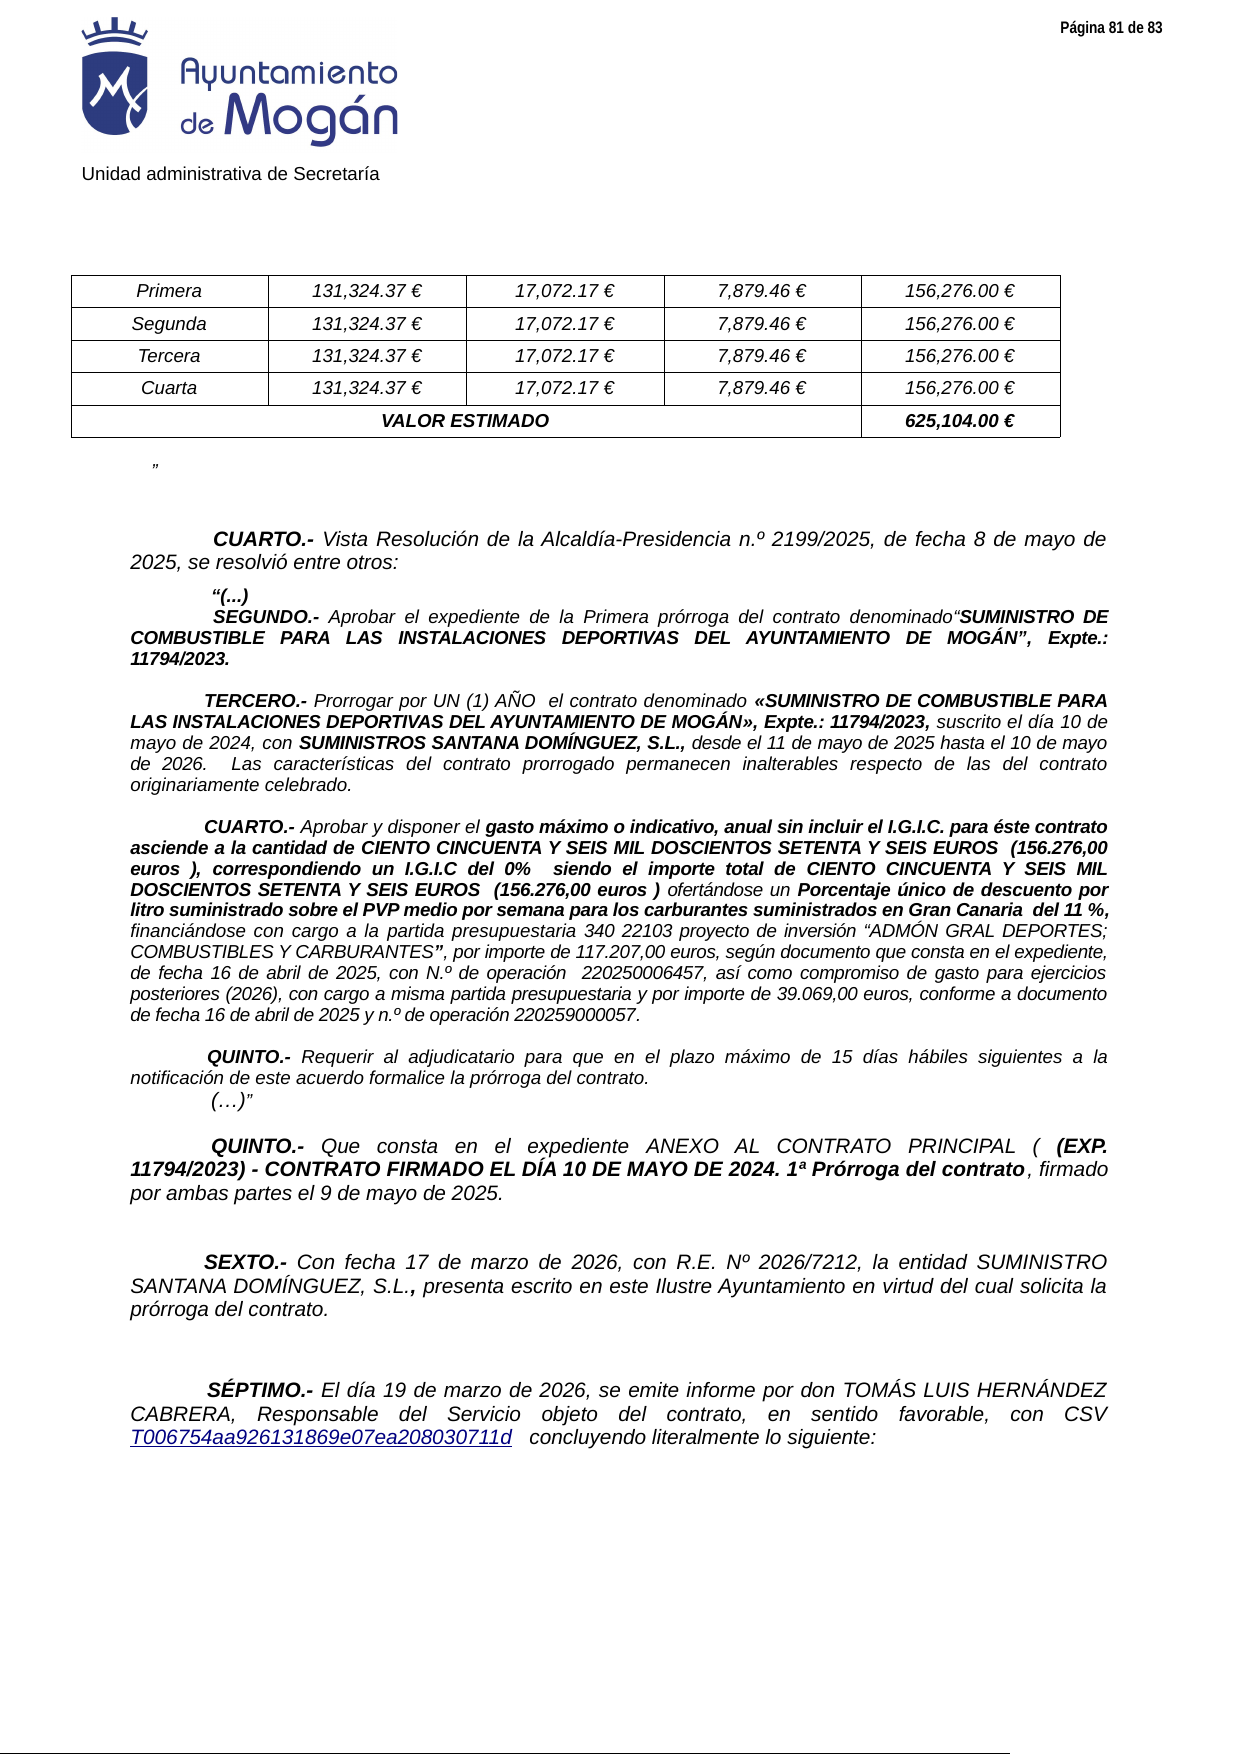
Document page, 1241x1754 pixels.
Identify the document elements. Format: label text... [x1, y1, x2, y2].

text (…)” [130, 1088, 1110, 1112]
table_cell 7.879,46 € [665, 341, 861, 372]
table_cell Primera [72, 276, 268, 307]
table_cell 131.324,37 € [269, 373, 466, 404]
table_cell 17.072,17 € [467, 341, 664, 372]
table_cell 17.072,17 € [467, 308, 664, 340]
table_cell 7.879,46 € [665, 373, 861, 404]
text SÉPTIMO.- El día 19 de marzo de 2026, se emite informe por don TOMÁS LUIS HERNÁNDEZ CABRERA, Responsable del Servicio objeto del contrato, en sentido favorable, con CSV T006754aa926131869e07ea208030711d concluyendo literalmente lo siguiente: [130, 1379, 1110, 1448]
table_cell Segunda [72, 308, 268, 340]
table_cell 17.072,17 € [467, 373, 664, 404]
table_cell 156.276,00 € [862, 308, 1060, 340]
table_cell 156.276,00 € [862, 276, 1060, 307]
table_cell Tercera [72, 341, 268, 372]
text SEXTO.- Con fecha 17 de marzo de 2026, con R.E. Nº 2026/7212, la entidad SUMINISTRO SANTANA DOMÍNGUEZ, S.L., presenta escrito en este Ilustre Ayuntamiento en virtud del cual solicita la prórroga del contrato. [130, 1251, 1110, 1321]
table_cell 625.104,00 € [862, 406, 1060, 437]
table_cell 156.276,00 € [862, 373, 1060, 404]
table_cell 7.879,46 € [665, 308, 861, 340]
table_cell 17.072,17 € [467, 276, 664, 307]
table_cell 131.324,37 € [269, 341, 466, 372]
text QUINTO.- Que consta en el expediente ANEXO AL CONTRATO PRINCIPAL ( (EXP. 11794/2023) - CONTRATO FIRMADO EL DÍA 10 DE MAYO DE 2024. 1ª Prórroga del contrato, firmado por ambas partes el 9 de mayo de 2025. [130, 1135, 1110, 1204]
table_cell VALOR ESTIMADO [72, 406, 861, 437]
text ” [71, 460, 1171, 481]
text SEGUNDO.- Aprobar el expediente de la Primera prórroga del contrato denominado“SUMINISTRO DE COMBUSTIBLE PARA LAS INSTALACIONES DEPORTIVAS DEL AYUNTAMIENTO DE MOGÁN”, Expte.: 11794/2023. [130, 607, 1110, 669]
table_cell Cuarta [72, 373, 268, 404]
table_cell 131.324,37 € [269, 276, 466, 307]
text CUARTO.- Aprobar y disponer el gasto máximo o indicativo, anual sin incluir el I.G.I.C. para éste contrato asciende a la cantidad de CIENTO CINCUENTA Y SEIS MIL DOSCIENTOS SETENTA Y SEIS EUROS (156.276,00 euros ), correspondiendo un I.G.I.C del 0% siendo el importe total de CIENTO CINCUENTA Y SEIS MIL DOSCIENTOS SETENTA Y SEIS EUROS (156.276,00 euros ) ofertándose un Porcentaje único de descuento por litro suministrado sobre el PVP medio por semana para los carburantes suministrados en Gran Canaria del 11 %, financiándose con cargo a la partida presupuestaria 340 22103 proyecto de inversión “ADMÓN GRAL DEPORTES; COMBUSTIBLES Y CARBURANTES”, por importe de 117.207,00 euros, según documento que consta en el expediente, de fecha 16 de abril de 2025, con N.º de operación 220250006457, así como compromiso de gasto para ejercicios posteriores (2026), con cargo a misma partida presupuestaria y por importe de 39.069,00 euros, conforme a documento de fecha 16 de abril de 2025 y n.º de operación 220259000057. [130, 816, 1110, 1026]
text CUARTO.- Vista Resolución de la Alcaldía-Presidencia n.º 2199/2025, de fecha 8 de mayo de 2025, se resolvió entre otros: [130, 528, 1110, 574]
table_cell 131.324,37 € [269, 308, 466, 340]
picture [81, 17, 398, 153]
text QUINTO.- Requerir al adjudicatario para que en el plazo máximo de 15 días hábiles siguientes a la notificación de este acuerdo formalice la prórroga del contrato. [130, 1046, 1110, 1088]
text “(...) [130, 586, 1110, 607]
text TERCERO.- Prorrogar por UN (1) AÑO el contrato denominado «SUMINISTRO DE COMBUSTIBLE PARA LAS INSTALACIONES DEPORTIVAS DEL AYUNTAMIENTO DE MOGÁN», Expte.: 11794/2023, suscrito el día 10 de mayo de 2024, con SUMINISTROS SANTANA DOMÍNGUEZ, S.L., desde el 11 de mayo de 2025 hasta el 10 de mayo de 2026. Las características del contrato prorrogado permanecen inalterables respecto de las del contrato originariamente celebrado. [130, 691, 1110, 795]
table_cell 7.879,46 € [665, 276, 861, 307]
table_cell 156.276,00 € [862, 341, 1060, 372]
